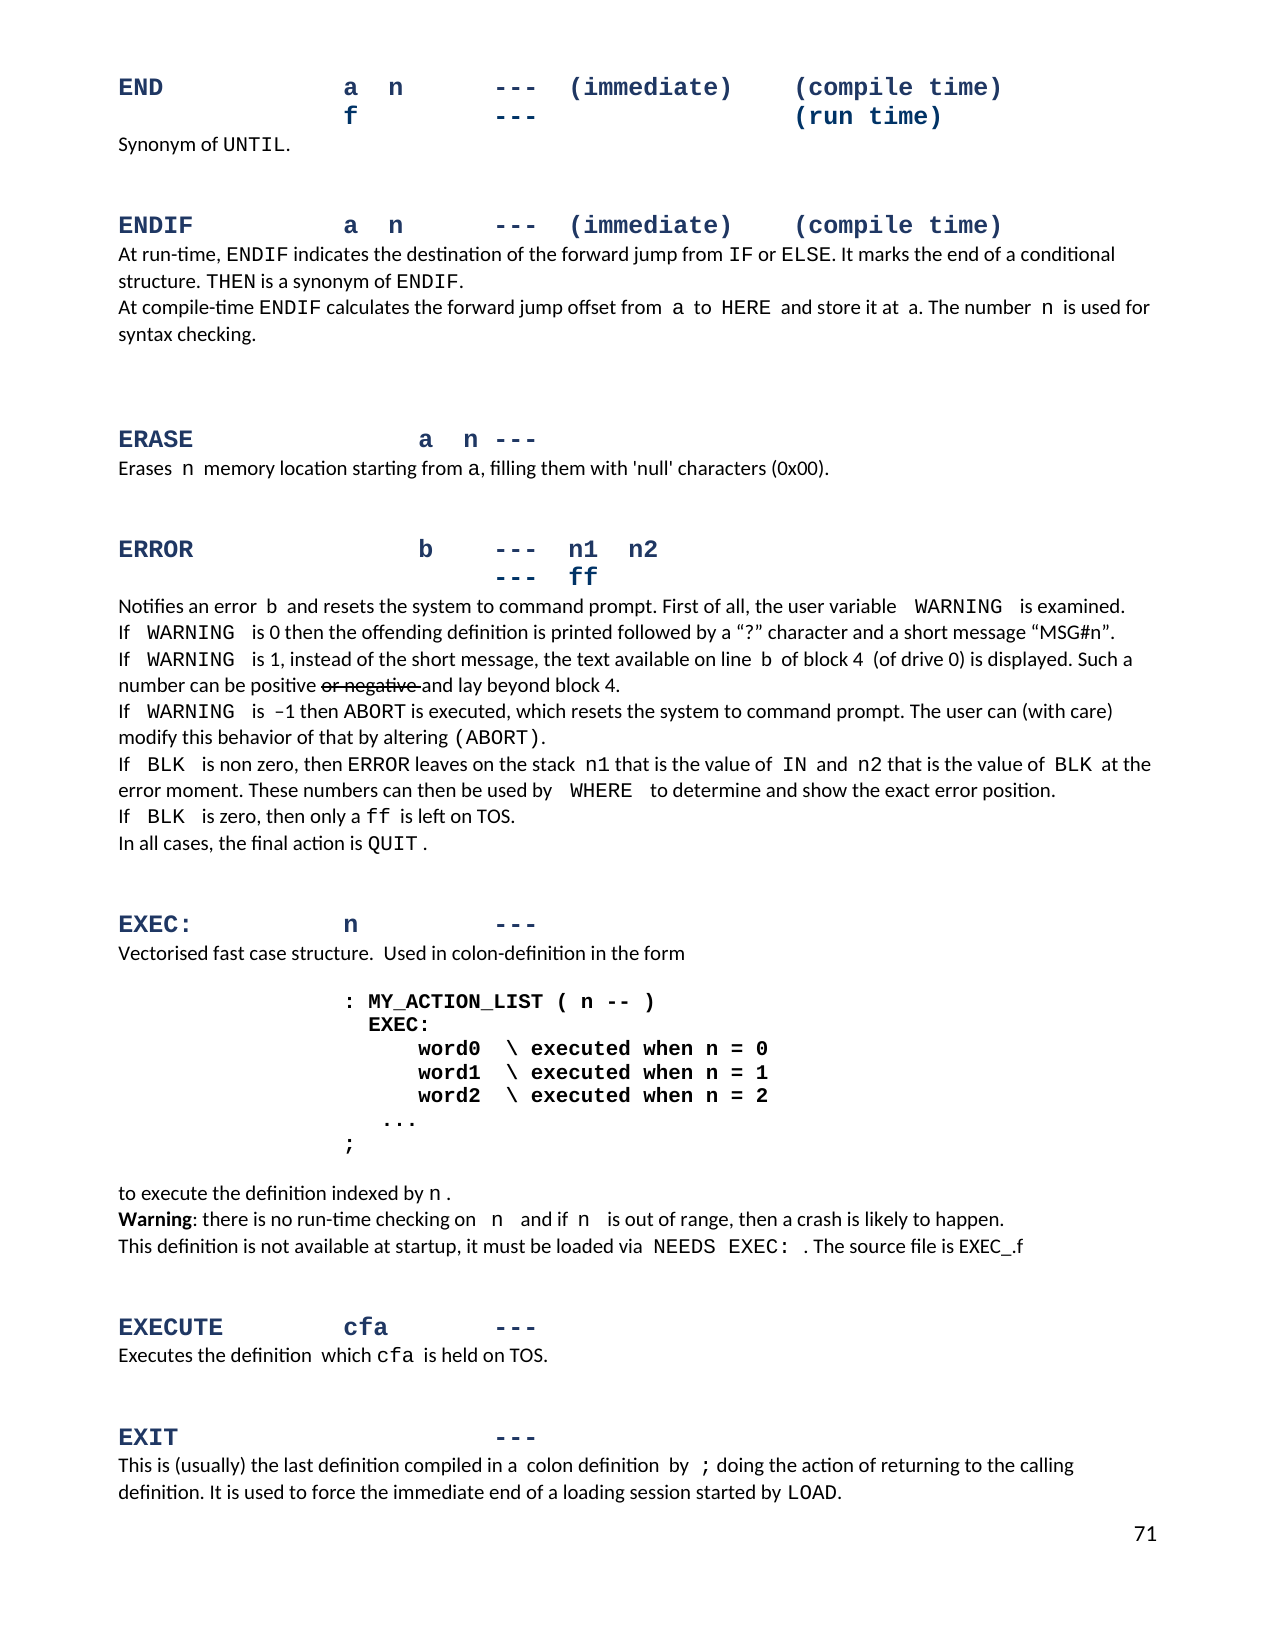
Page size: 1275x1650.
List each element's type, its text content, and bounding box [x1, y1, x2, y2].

text Executes the definition which cfa is held on TOS. [118, 1343, 1157, 1369]
text ; [118, 1133, 1157, 1156]
subtitle ERASE a n --- [118, 427, 1157, 455]
text word0 \ executed when n = 0 [118, 1038, 1157, 1062]
subtitle END a n --- (immediate) (compile time) [118, 75, 1157, 103]
text ... [118, 1109, 1157, 1133]
text If WARNING is –1 then ABORT is executed, which resets the system to command prompt. The user can (with care) modify this behavior of that by altering (ABORT). [118, 698, 1157, 751]
subtitle EXEC: n --- [118, 912, 1157, 940]
text If WARNING is 1, instead of the short message, the text available on line b of block 4 (of drive 0) is displayed. Such a number can be positive or negative and lay beyond block 4. [118, 646, 1157, 698]
text --- ff [118, 565, 1157, 593]
subtitle ENDIF a n --- (immediate) (compile time) [118, 213, 1157, 241]
text word1 \ executed when n = 1 [118, 1062, 1157, 1085]
text to execute the definition indexed by n . [118, 1180, 1157, 1206]
text In all cases, the final action is QUIT . [118, 830, 1157, 857]
text This definition is not available at startup, it must be loaded via NEEDS EXEC: . The source file is EXEC_.f [118, 1233, 1157, 1259]
text If WARNING is 0 then the offending definition is printed followed by a “?” character and a short message “MSG#n”. [118, 619, 1157, 646]
text Erases n memory location starting from a, filling them with 'null' characters (0x00). [118, 455, 1157, 481]
text At compile-time ENDIF calculates the forward jump offset from a to HERE and store it at a. The number n is used for syntax checking. [118, 294, 1157, 346]
text Notifies an error b and resets the system to command prompt. First of all, the user variable WARNING is examined. [118, 593, 1157, 619]
text Synonym of UNTIL. [118, 132, 1157, 158]
text : MY_ACTION_LIST ( n -- ) [118, 991, 1157, 1014]
subtitle EXIT --- [118, 1424, 1157, 1452]
text Vectorised fast case structure. Used in colon-definition in the form [118, 940, 1157, 965]
text This is (usually) the last definition compiled in a colon definition by ; doing the action of returning to the calling definition. It is used to force the immediate end of a loading session started by LOAD. [118, 1452, 1157, 1505]
text Warning: there is no run-time checking on n and if n is out of range, then a crash is likely to happen. [118, 1206, 1157, 1233]
text If BLK is non zero, then ERROR leaves on the stack n1 that is the value of IN and n2 that is the value of BLK at the error moment. These numbers can then be used by WHERE to determine and show the exact error position. [118, 751, 1157, 804]
text word2 \ executed when n = 2 [118, 1085, 1157, 1109]
text EXEC: [118, 1014, 1157, 1038]
text If BLK is zero, then only a ff is left on TOS. [118, 804, 1157, 830]
subtitle ERROR b --- n1 n2 [118, 536, 1157, 565]
text At run-time, ENDIF indicates the destination of the forward jump from IF or ELSE. It marks the end of a conditional structure. THEN is a synonym of ENDIF. [118, 241, 1157, 294]
text f --- (run time) [118, 103, 1157, 132]
subtitle EXECUTE cfa --- [118, 1314, 1157, 1343]
